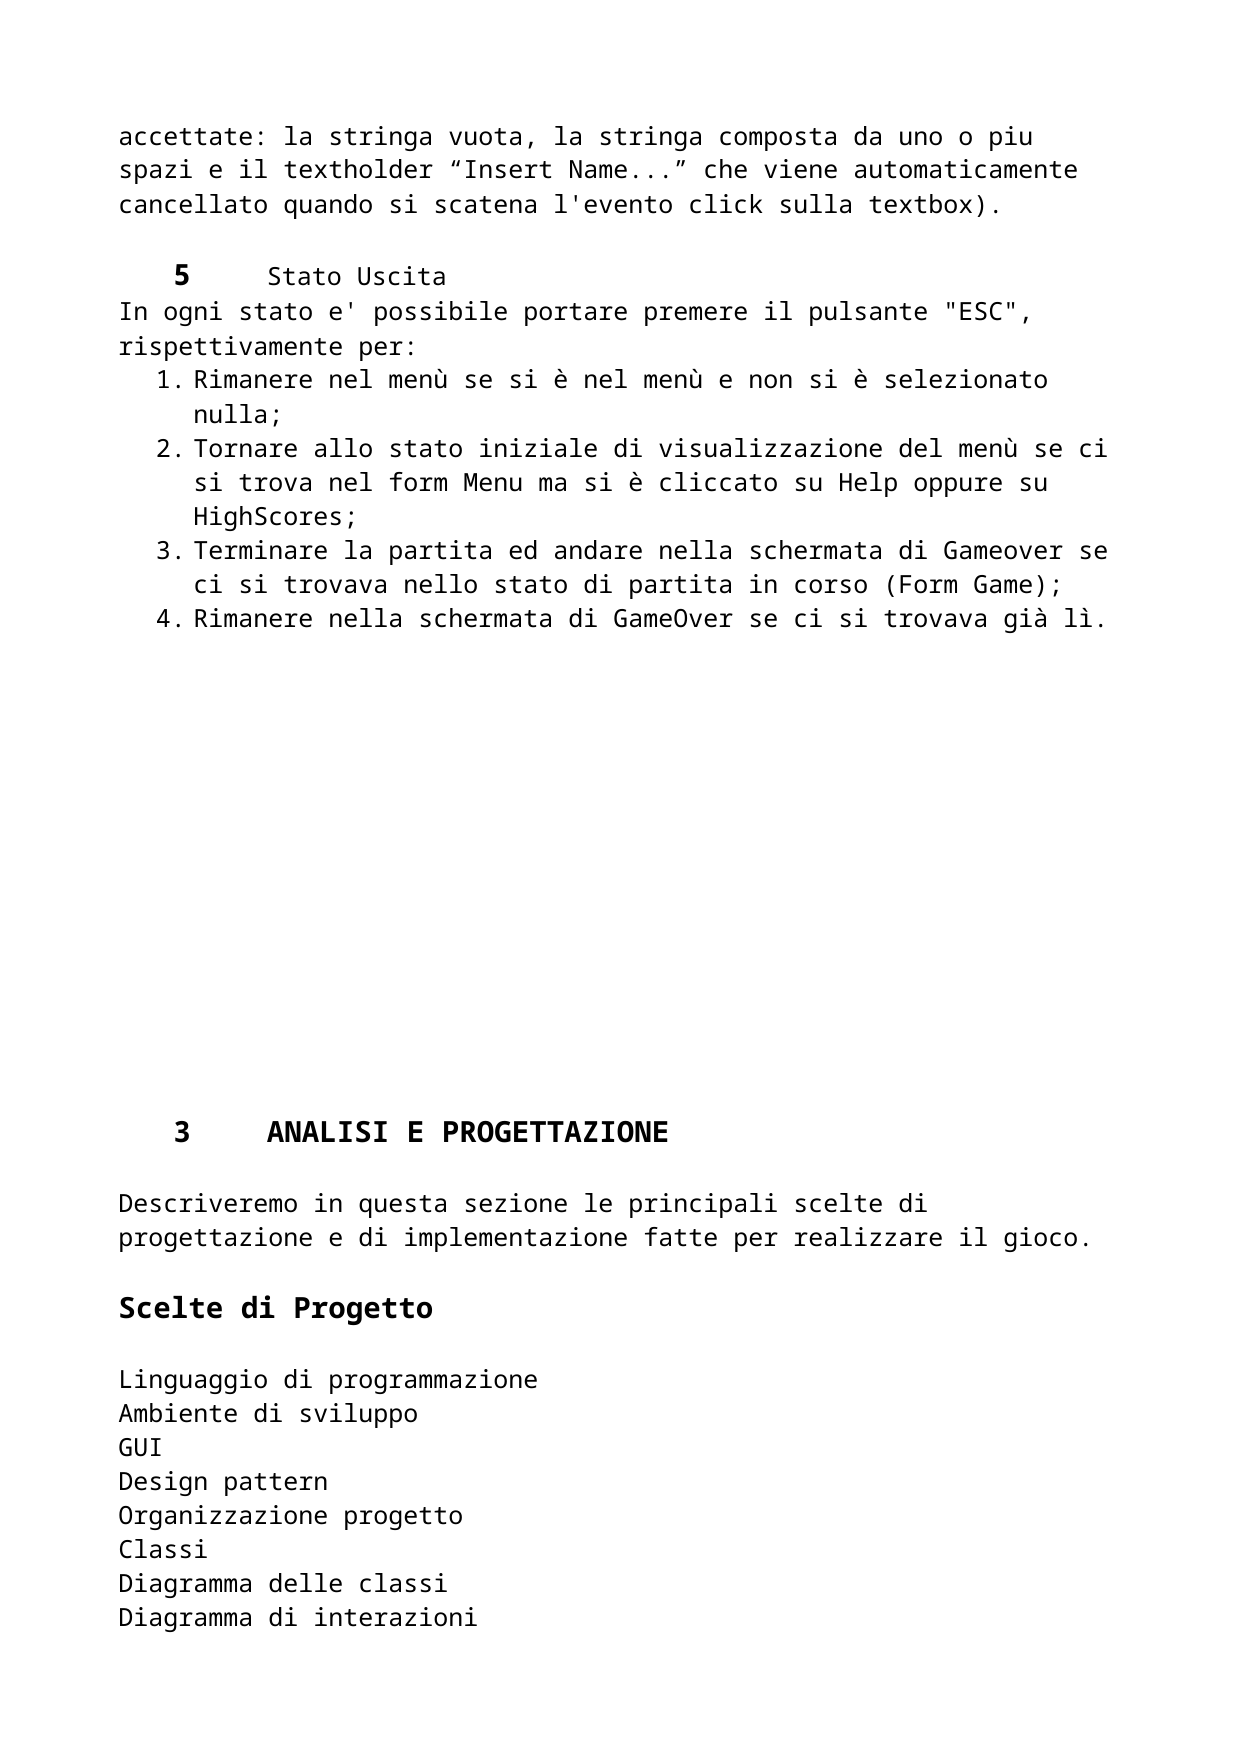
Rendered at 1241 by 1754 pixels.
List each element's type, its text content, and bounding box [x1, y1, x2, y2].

text Organizzazione progetto [118, 1497, 1122, 1532]
list ANALISI E PROGETTAZIONE [156, 1112, 1122, 1151]
text Diagramma delle classi [118, 1566, 1122, 1600]
list Terminare la partita ed andare nella schermata di Gameover se ci si trovava nello stato di partita in corso (Form Game); [156, 532, 1122, 601]
list Stato Uscita [156, 254, 1122, 294]
text Ambiente di sviluppo [118, 1395, 1122, 1429]
text Design pattern [118, 1463, 1122, 1497]
list Tornare allo stato iniziale di visualizzazione del menù se ci si trova nel form Menu ma si è cliccato su Help oppure su HighScores; [156, 430, 1122, 532]
text Scelte di Progetto [118, 1287, 1122, 1327]
text Classi [118, 1532, 1122, 1566]
text GUI [118, 1429, 1122, 1463]
list Rimanere nel menù se si è nel menù e non si è selezionato nulla; [156, 362, 1122, 430]
text Linguaggio di programmazione [118, 1361, 1122, 1395]
text accettate: la stringa vuota, la stringa composta da uno o piu spazi e il textholder “Insert Name...” che viene automaticamente cancellato quando si scatena l'evento click sulla textbox). [118, 118, 1122, 220]
text In ogni stato e' possibile portare premere il pulsante "ESC", rispettivamente per: [118, 294, 1122, 362]
text Descriveremo in questa sezione le principali scelte di progettazione e di implementazione fatte per realizzare il gioco. [118, 1185, 1122, 1253]
text Diagramma di interazioni [118, 1600, 1122, 1634]
list Rimanere nella schermata di GameOver se ci si trovava già lì. [156, 601, 1122, 635]
